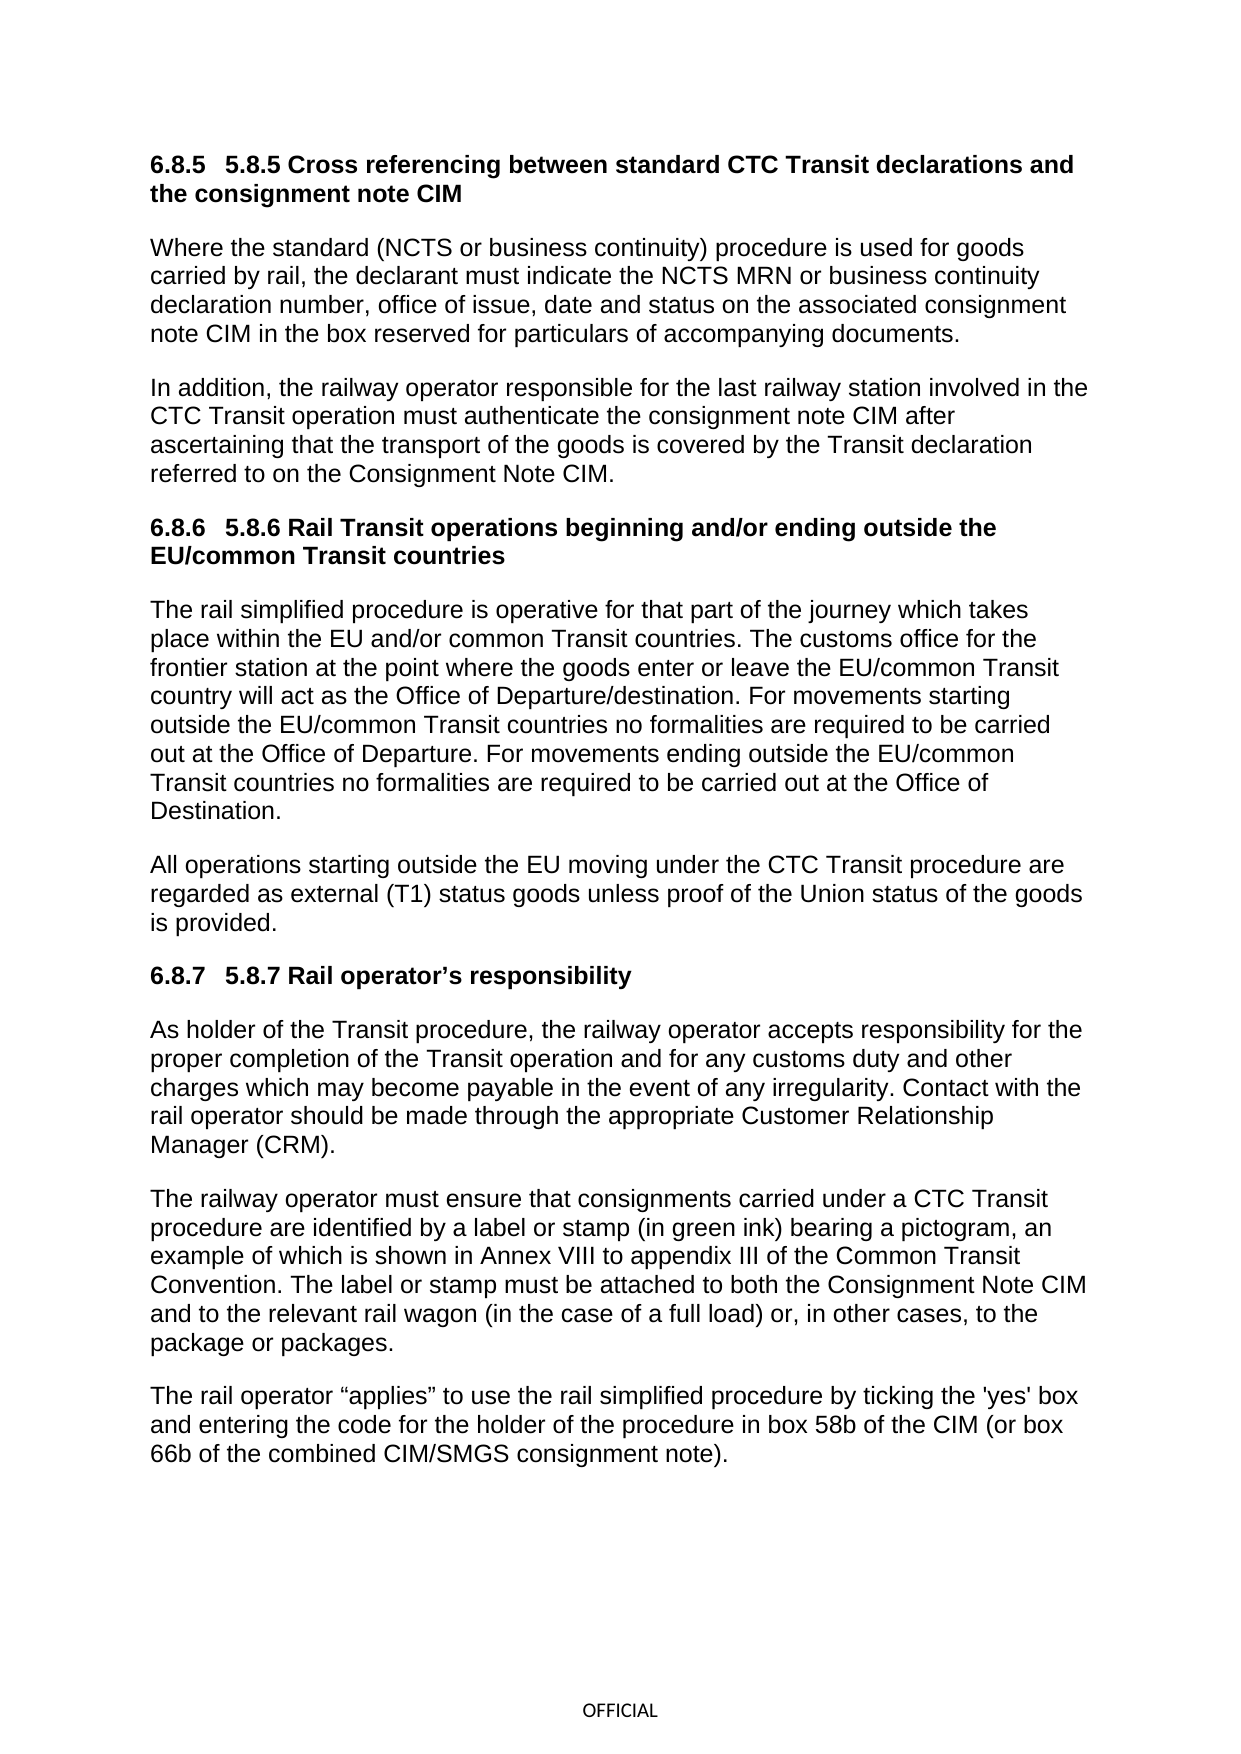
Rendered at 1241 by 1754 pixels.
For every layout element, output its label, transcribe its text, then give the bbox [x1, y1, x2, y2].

text Where the standard (NCTS or business continuity) procedure is used for goods carried by rail, the declarant must indicate the NCTS MRN or business continuity declaration number, office of issue, date and status on the associated consignment note CIM in the box reserved for particulars of accompanying documents. [150, 232, 1090, 347]
text The railway operator must ensure that consignments carried under a CTC Transit procedure are identified by a label or stamp (in green ink) bearing a pictogram, an example of which is shown in Annex VIII to appendix III of the Common Transit Convention. The label or stamp must be attached to both the Consignment Note CIM and to the relevant rail wagon (in the case of a full load) or, in other cases, to the package or packages. [150, 1184, 1090, 1356]
text The rail simplified procedure is operative for that part of the journey which takes place within the EU and/or common Transit countries. The customs office for the frontier station at the point where the goods enter or leave the EU/common Transit country will act as the Office of Departure/destination. For movements starting outside the EU/common Transit countries no formalities are required to be carried out at the Office of Departure. For movements ending outside the EU/common Transit countries no formalities are required to be carried out at the Office of Destination. [150, 595, 1090, 825]
subtitle 5.8.5 Cross referencing between standard CTC Transit declarations and the consignment note CIM [150, 150, 1090, 207]
text In addition, the railway operator responsible for the last railway station involved in the CTC Transit operation must authenticate the consignment note CIM after ascertaining that the transport of the goods is covered by the Transit declaration referred to on the Consignment Note CIM. [150, 372, 1090, 487]
subtitle 5.8.7 Rail operator’s responsibility [150, 961, 1090, 990]
text The rail operator “applies” to use the rail simplified procedure by ticking the 'yes' box and entering the code for the holder of the procedure in box 58b of the CIM (or box 66b of the combined CIM/SMGS consignment note). [150, 1381, 1090, 1467]
text All operations starting outside the EU moving under the CTC Transit procedure are regarded as external (T1) status goods unless proof of the Union status of the goods is provided. [150, 850, 1090, 936]
text As holder of the Transit procedure, the railway operator accepts responsibility for the proper completion of the Transit operation and for any customs duty and other charges which may become payable in the event of any irregularity. Contact with the rail operator should be made through the appropriate Customer Relationship Manager (CRM). [150, 1015, 1090, 1159]
subtitle 5.8.6 Rail Transit operations beginning and/or ending outside the EU/common Transit countries [150, 512, 1090, 570]
